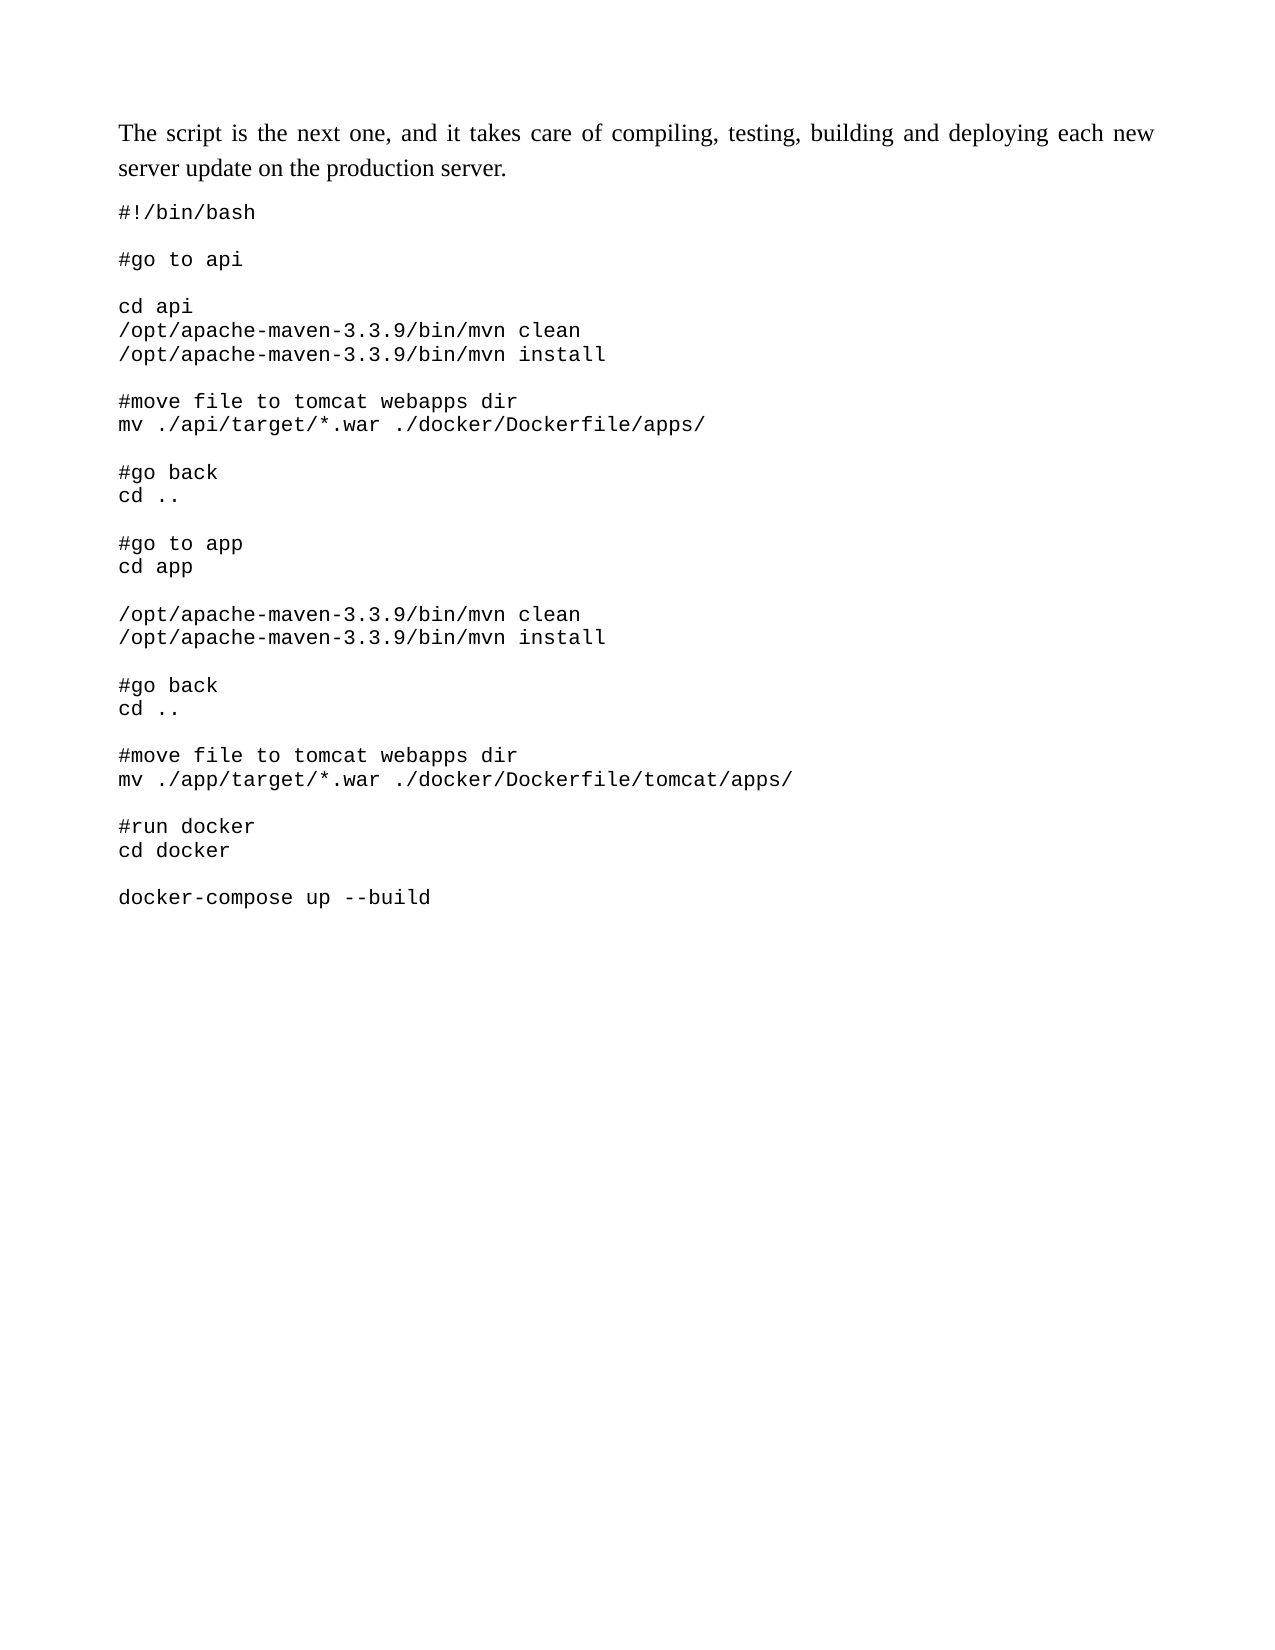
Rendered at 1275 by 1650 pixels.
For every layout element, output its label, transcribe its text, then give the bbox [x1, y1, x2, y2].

text cd api [118, 296, 1157, 320]
text cd .. [118, 485, 1157, 509]
text cd docker [118, 840, 1157, 864]
text The script is the next one, and it takes care of compiling, testing, building and deploying each new server update on the production server. [118, 118, 1157, 181]
text #go back [118, 674, 1157, 698]
text /opt/apache-maven-3.3.9/bin/mvn clean [118, 320, 1157, 343]
text #move file to tomcat webapps dir [118, 391, 1157, 414]
text mv ./api/target/*.war ./docker/Dockerfile/apps/ [118, 414, 1157, 438]
text #move file to tomcat webapps dir [118, 746, 1157, 769]
text #go to api [118, 249, 1157, 273]
text #!/bin/bash [118, 202, 1157, 225]
text /opt/apache-maven-3.3.9/bin/mvn install [118, 343, 1157, 367]
text mv ./app/target/*.war ./docker/Dockerfile/tomcat/apps/ [118, 769, 1157, 793]
text /opt/apache-maven-3.3.9/bin/mvn clean [118, 604, 1157, 627]
text #go back [118, 462, 1157, 485]
text docker-compose up --build [118, 887, 1157, 911]
text cd .. [118, 698, 1157, 722]
text cd app [118, 556, 1157, 580]
text #run docker [118, 816, 1157, 840]
text /opt/apache-maven-3.3.9/bin/mvn install [118, 627, 1157, 651]
text #go to app [118, 533, 1157, 556]
